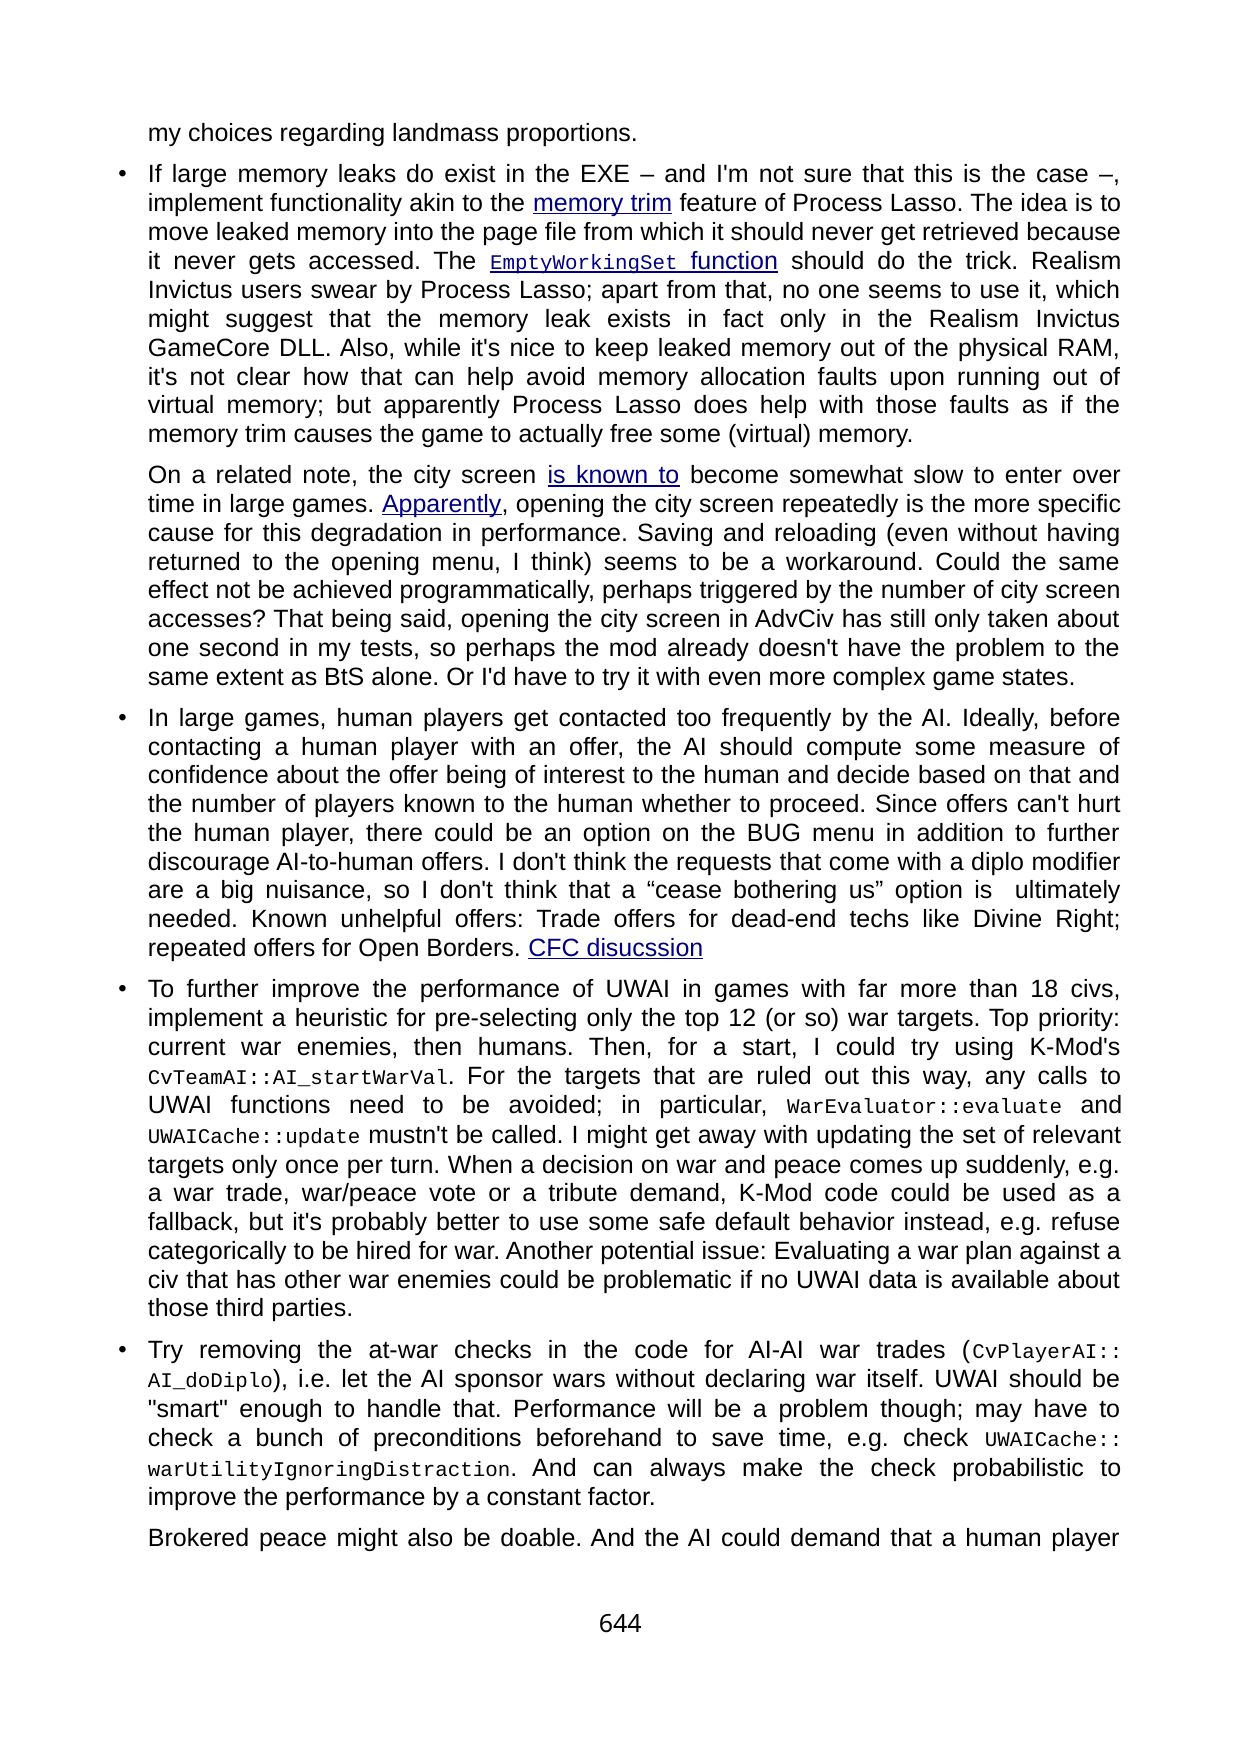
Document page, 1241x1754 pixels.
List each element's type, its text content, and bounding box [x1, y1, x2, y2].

list Try removing the at-war checks in the code for AI-AI war trades (CvPlayerAI:: AI_doDiplo), i.e. let the AI sponsor wars without declaring war itself. UWAI should be "smart" enough to handle that. Performance will be a problem though; may have to check a bunch of preconditions beforehand to save time, e.g. check UWAICache:: warUtilityIgnoringDistraction. And can always make the check probabilistic to improve the performance by a constant factor. [118, 1335, 1122, 1511]
list Brokered peace might also be doable. And the AI could demand that a human player [118, 1523, 1122, 1552]
list my choices regarding landmass proportions. [118, 118, 1122, 147]
list If large memory leaks do exist in the EXE – and I'm not sure that this is the case –, implement functionality akin to the memory trim feature of Process Lasso. The idea is to move leaked memory into the page file from which it should never get retrieved because it never gets accessed. The EmptyWorkingSet function should do the trick. Realism Invictus users swear by Process Lasso; apart from that, no one seems to use it, which might suggest that the memory leak exists in fact only in the Realism Invictus GameCore DLL. Also, while it's nice to keep leaked memory out of the physical RAM, it's not clear how that can help avoid memory allocation faults upon running out of virtual memory; but apparently Process Lasso does help with those faults as if the memory trim causes the game to actually free some (virtual) memory. [118, 159, 1122, 448]
list In large games, human players get contacted too frequently by the AI. Ideally, before contacting a human player with an offer, the AI should compute some measure of confidence about the offer being of interest to the human and decide based on that and the number of players known to the human whether to proceed. Since offers can't hurt the human player, there could be an option on the BUG menu in addition to further discourage AI-to-human offers. I don't think the requests that come with a diplo modifier are a big nuisance, so I don't think that a “cease bothering us” option is ultimately needed. Known unhelpful offers: Trade offers for dead-end techs like Divine Right; repeated offers for Open Borders. CFC disucssion [118, 703, 1122, 962]
list On a related note, the city screen is known to become somewhat slow to enter over time in large games. Apparently, opening the city screen repeatedly is the more specific cause for this degradation in performance. Saving and reloading (even without having returned to the opening menu, I think) seems to be a workaround. Could the same effect not be achieved programmatically, perhaps triggered by the number of city screen accesses? That being said, opening the city screen in AdvCiv has still only taken about one second in my tests, so perhaps the mod already doesn't have the problem to the same extent as BtS alone. Or I'd have to try it with even more complex game states. [118, 460, 1122, 690]
list To further improve the performance of UWAI in games with far more than 18 civs, implement a heuristic for pre-selecting only the top 12 (or so) war targets. Top priority: current war enemies, then humans. Then, for a start, I could try using K-Mod's CvTeamAI::AI_startWarVal. For the targets that are ruled out this way, any calls to UWAI functions need to be avoided; in particular, WarEvaluator::evaluate and UWAICache::update mustn't be called. I might get away with updating the set of relevant targets only once per turn. When a decision on war and peace comes up suddenly, e.g. a war trade, war/peace vote or a tribute demand, K-Mod code could be used as a fallback, but it's probably better to use some safe default behavior instead, e.g. refuse categorically to be hired for war. Another potential issue: Evaluating a war plan against a civ that has other war enemies could be problematic if no UWAI data is available about those third parties. [118, 974, 1122, 1322]
